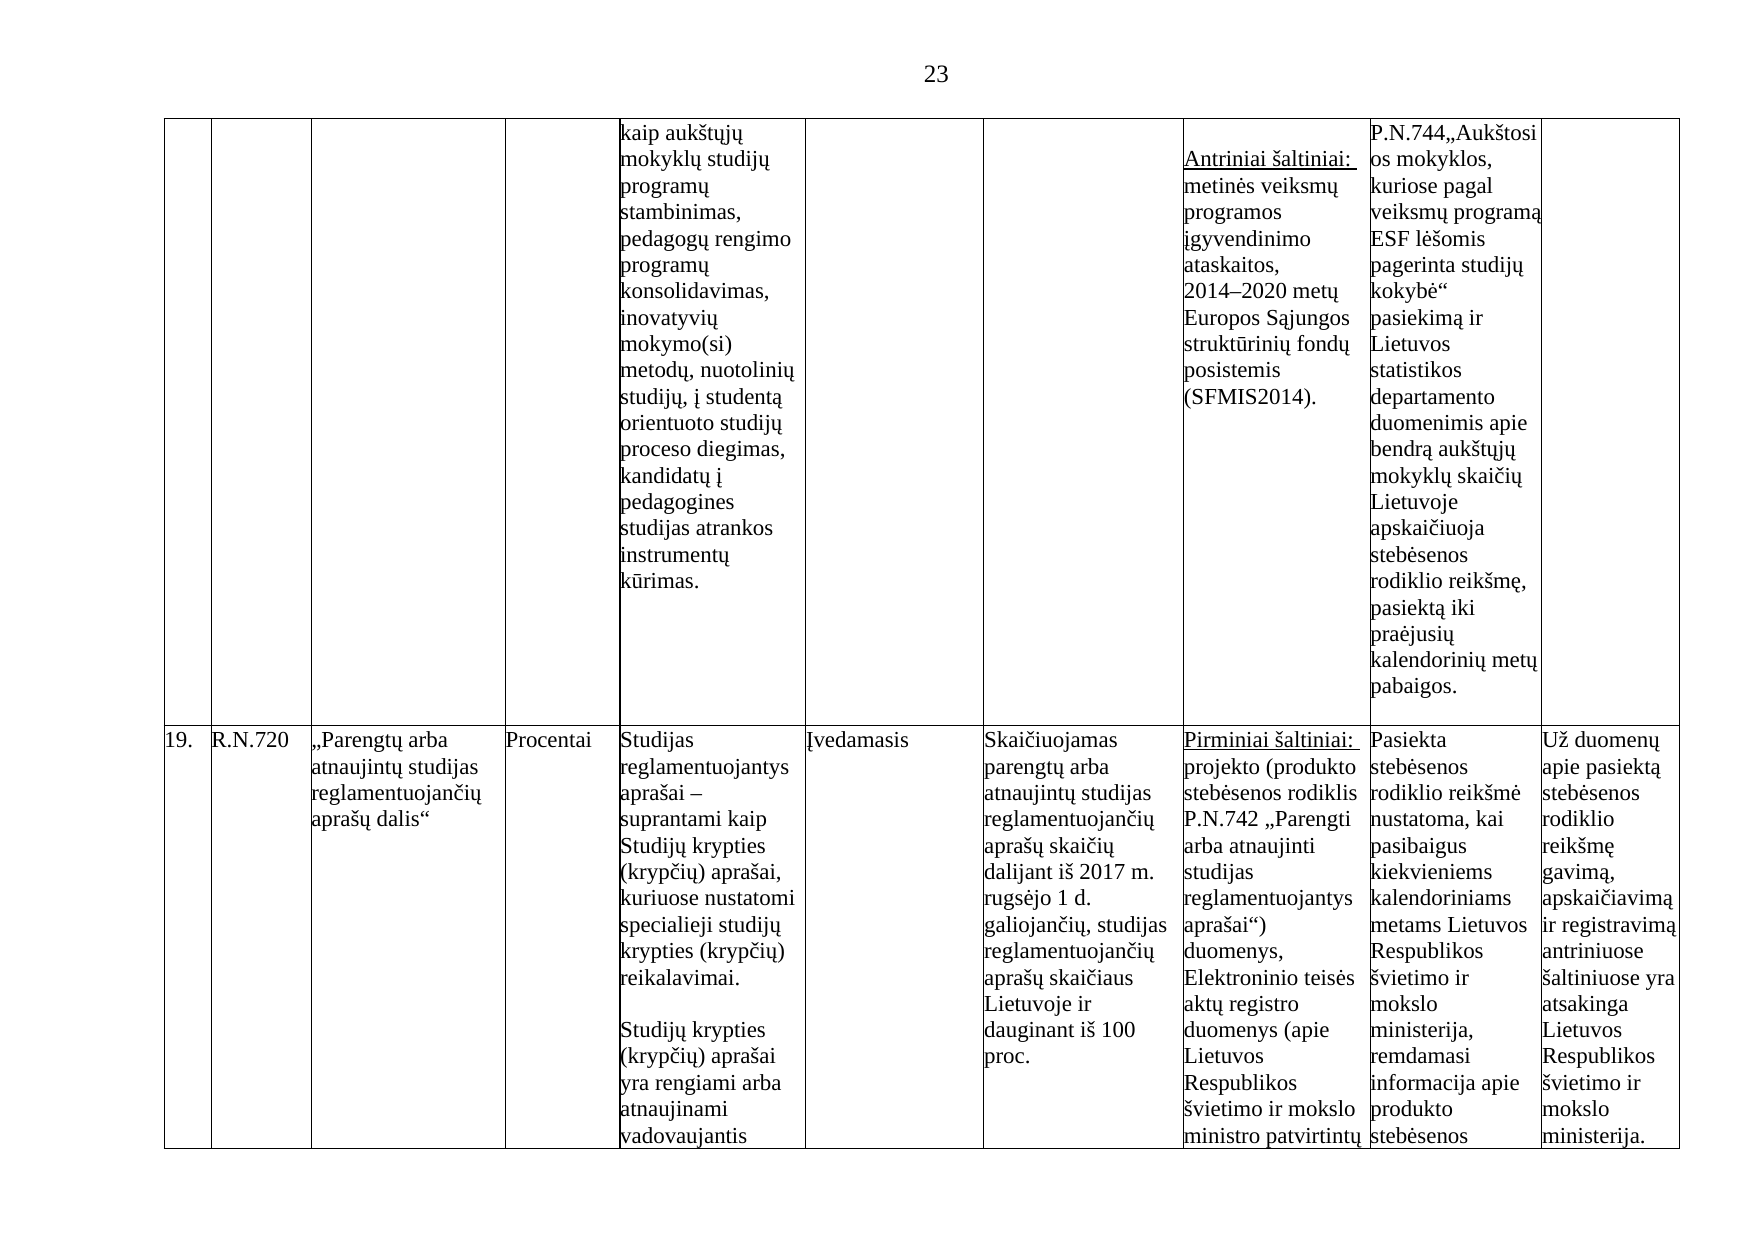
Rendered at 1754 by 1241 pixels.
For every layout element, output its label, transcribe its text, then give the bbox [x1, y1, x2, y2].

table_cell Pirminiai šaltiniai: projekto (produkto stebėsenos rodiklis P.N.742 „Parengti arba atnaujinti studijas reglamentuojantys aprašai“) duomenys, Elektroninio teisės aktų registro duomenys (apie Lietuvos Respublikos švietimo ir mokslo ministro patvirtintų [1184, 726, 1370, 1148]
table_cell [984, 119, 1183, 725]
table_cell [1542, 119, 1679, 725]
table_cell R.N.720 [212, 726, 311, 1148]
table_cell [312, 119, 505, 725]
table_cell [806, 119, 983, 725]
table_cell P.N.744„Aukštosios mokyklos, kuriose pagal veiksmų programą ESF lėšomis pagerinta studijų kokybė“ pasiekimą ir Lietuvos statistikos departamento duomenimis apie bendrą aukštųjų mokyklų skaičių Lietuvoje apskaičiuoja stebėsenos rodiklio reikšmę, pasiektą iki praėjusių kalendorinių metų pabaigos. [1371, 119, 1541, 725]
table_cell Įvedamasis [806, 726, 983, 1148]
table_cell Pasiekta stebėsenos rodiklio reikšmė nustatoma, kai pasibaigus kiekvieniems kalendoriniams metams Lietuvos Respublikos švietimo ir mokslo ministerija, remdamasi informacija apie produkto stebėsenos [1371, 726, 1541, 1148]
table_cell Procentai [506, 726, 619, 1148]
table_cell Antriniai šaltiniai: metinės veiksmų programos įgyvendinimo ataskaitos, 2014–2020 metų Europos Sąjungos struktūrinių fondų posistemis (SFMIS2014). [1184, 119, 1370, 725]
table_cell Už duomenų apie pasiektą stebėsenos rodiklio reikšmę gavimą, apskaičiavimą ir registravimą antriniuose šaltiniuose yra atsakinga Lietuvos Respublikos švietimo ir mokslo ministerija. [1542, 726, 1679, 1148]
table_cell 19. [165, 726, 211, 1148]
table_cell [506, 119, 619, 725]
table_cell Studijas reglamentuojantys aprašai – suprantami kaip Studijų krypties (krypčių) aprašai, kuriuose nustatomi specialieji studijų krypties (krypčių) reikalavimai. Studijų krypties (krypčių) aprašai yra rengiami arba atnaujinami vadovaujantis [621, 726, 805, 1148]
table_cell „Parengtų arba atnaujintų studijas reglamentuojančių aprašų dalis“ [312, 726, 505, 1148]
table_cell [212, 119, 311, 725]
table_cell [165, 119, 211, 725]
table_cell kaip aukštųjų mokyklų studijų programų stambinimas, pedagogų rengimo programų konsolidavimas, inovatyvių mokymo(si) metodų, nuotolinių studijų, į studentą orientuoto studijų proceso diegimas, kandidatų į pedagogines studijas atrankos instrumentų kūrimas. [621, 119, 805, 725]
table_cell Skaičiuojamas parengtų arba atnaujintų studijas reglamentuojančių aprašų skaičių dalijant iš 2017 m. rugsėjo 1 d. galiojančių, studijas reglamentuojančių aprašų skaičiaus Lietuvoje ir dauginant iš 100 proc. [984, 726, 1183, 1148]
